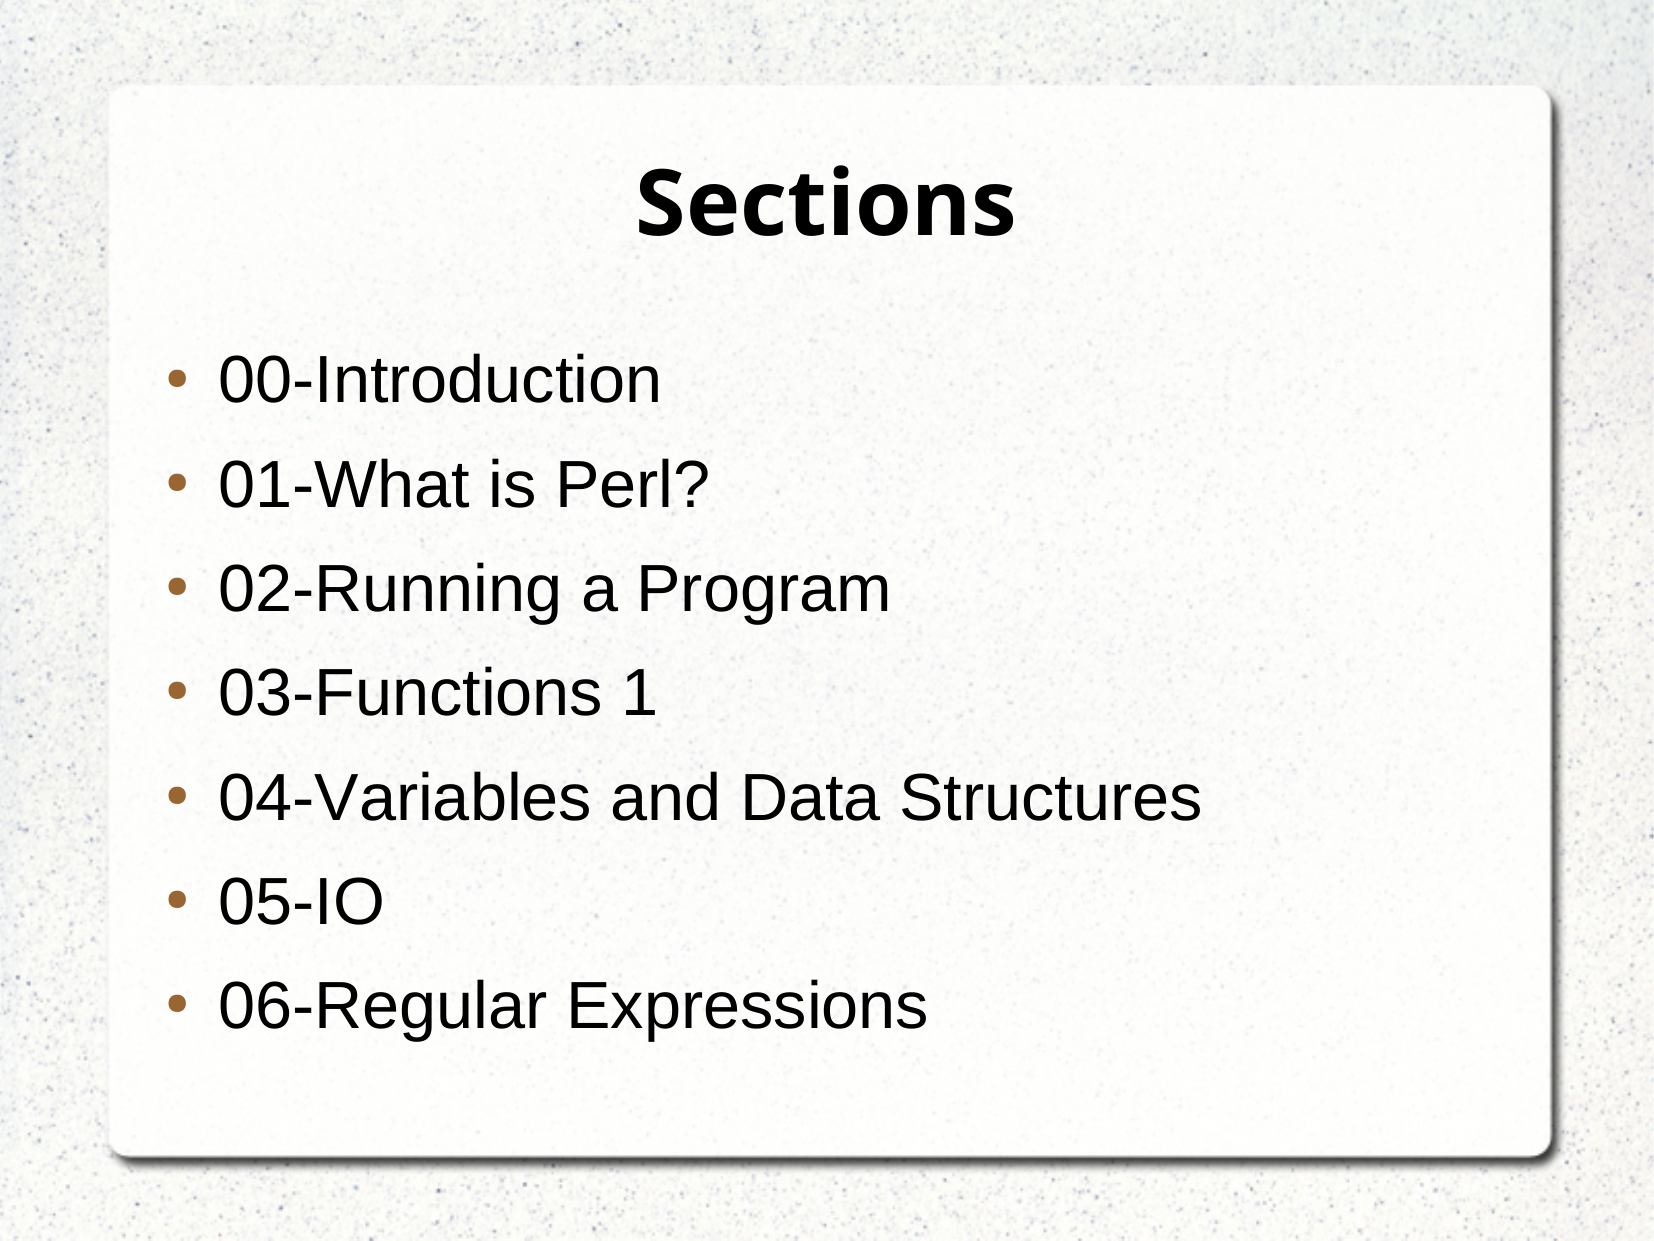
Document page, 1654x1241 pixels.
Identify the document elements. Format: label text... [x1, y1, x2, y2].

picture [0, 0, 1654, 1241]
title Sections [118, 96, 1536, 304]
list 00-Introduction 01-What is Perl? 02-Running a Program 03-Functions 1 04-Variables and Data Structures 05-IO 06-Regular Expressions [147, 342, 1506, 1042]
